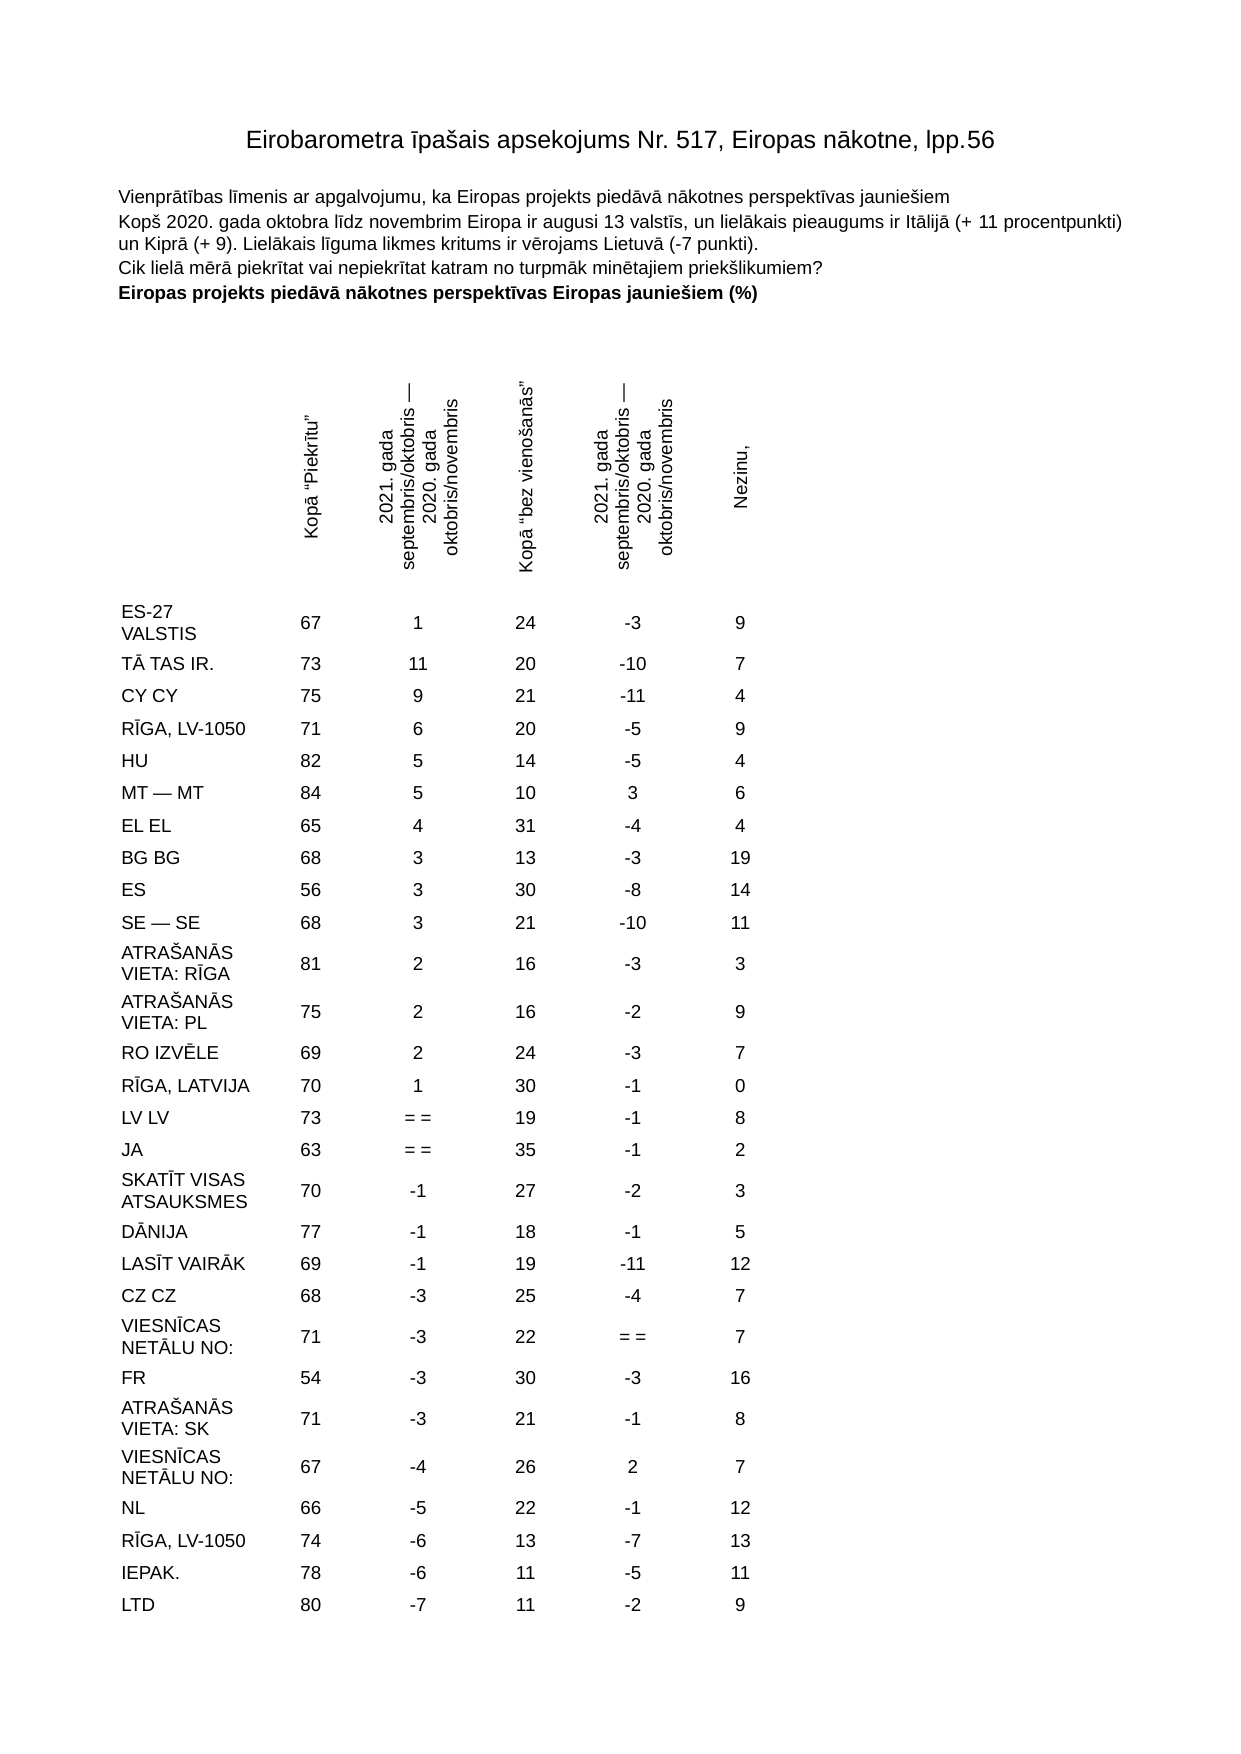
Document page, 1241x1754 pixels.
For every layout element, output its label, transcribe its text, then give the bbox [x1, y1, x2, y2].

table_cell 82 [257, 744, 364, 777]
table_cell -3 [579, 1361, 686, 1394]
table_cell 68 [257, 906, 364, 939]
table_cell -1 [579, 1069, 686, 1101]
table_cell 78 [257, 1556, 364, 1589]
table_cell -3 [364, 1361, 472, 1394]
table_cell 3 [579, 777, 686, 809]
table_cell 73 [257, 647, 364, 679]
table_cell 3 [364, 874, 472, 906]
table_cell ATRAŠANĀS VIETA: PL [118, 988, 257, 1037]
table_cell LV LV [118, 1101, 257, 1134]
table_cell 6 [364, 712, 472, 744]
table_cell 27 [472, 1166, 579, 1215]
table_cell -1 [579, 1492, 686, 1524]
table_cell 70 [257, 1166, 364, 1215]
table_cell 19 [472, 1248, 579, 1280]
table_cell -8 [579, 874, 686, 906]
table_cell 67 [257, 1443, 364, 1492]
table_cell 2 [364, 988, 472, 1037]
table_header Kopā “Piekrītu” [257, 356, 364, 598]
table_cell -5 [364, 1492, 472, 1524]
table_cell DĀNIJA [118, 1215, 257, 1247]
table_cell CZ CZ [118, 1280, 257, 1312]
table_cell 2 [364, 939, 472, 988]
table_cell 7 [686, 647, 794, 679]
table_cell 3 [364, 906, 472, 939]
table_cell 25 [472, 1280, 579, 1312]
table_cell 19 [472, 1101, 579, 1134]
table_cell LTD [118, 1589, 257, 1621]
table_cell 70 [257, 1069, 364, 1101]
table_cell 26 [472, 1443, 579, 1492]
table_cell -3 [364, 1394, 472, 1443]
table_cell 30 [472, 1361, 579, 1394]
table_cell 7 [686, 1037, 794, 1069]
text Kopš 2020. gada oktobra līdz novembrim Eiropa ir augusi 13 valstīs, un lielākais pieaugums ir Itālijā (+ 11 procentpunkti) un Kiprā (+ 9). Lielākais līguma likmes kritums ir vērojams Lietuvā (-7 punkti). [118, 211, 1122, 254]
table_cell -4 [579, 809, 686, 841]
table_cell 9 [364, 680, 472, 712]
table_cell -1 [579, 1134, 686, 1166]
table_header [118, 356, 257, 598]
table_cell 65 [257, 809, 364, 841]
table_cell 67 [257, 598, 364, 647]
table_cell 4 [686, 744, 794, 777]
table_cell 3 [686, 1166, 794, 1215]
table_cell 74 [257, 1524, 364, 1556]
table_cell 30 [472, 874, 579, 906]
table_cell -10 [579, 906, 686, 939]
table_cell 16 [686, 1361, 794, 1394]
table_cell 31 [472, 809, 579, 841]
table_cell -11 [579, 680, 686, 712]
table_cell 71 [257, 1312, 364, 1361]
table_cell -3 [579, 1037, 686, 1069]
table_cell -1 [364, 1215, 472, 1247]
table_cell 16 [472, 939, 579, 988]
table_cell 56 [257, 874, 364, 906]
table_cell -1 [579, 1394, 686, 1443]
table_cell 20 [472, 712, 579, 744]
table_cell MT — MT [118, 777, 257, 809]
table_cell 71 [257, 1394, 364, 1443]
table_cell RĪGA, LATVIJA [118, 1069, 257, 1101]
table_cell 9 [686, 598, 794, 647]
table_cell -3 [364, 1312, 472, 1361]
table_cell 81 [257, 939, 364, 988]
text Eiropas projekts piedāvā nākotnes perspektīvas Eiropas jauniešiem (%) [118, 282, 1122, 303]
table_cell ES [118, 874, 257, 906]
table_cell -6 [364, 1524, 472, 1556]
table_cell 22 [472, 1312, 579, 1361]
table_cell 5 [364, 777, 472, 809]
table_cell -6 [364, 1556, 472, 1589]
table_cell 77 [257, 1215, 364, 1247]
table_cell 2 [364, 1037, 472, 1069]
table_cell EL EL [118, 809, 257, 841]
table_cell ATRAŠANĀS VIETA: RĪGA [118, 939, 257, 988]
table_cell CY CY [118, 680, 257, 712]
table_cell HU [118, 744, 257, 777]
table_cell 0 [686, 1069, 794, 1101]
table_cell 9 [686, 712, 794, 744]
table_cell 11 [472, 1589, 579, 1621]
table_cell -5 [579, 712, 686, 744]
table_cell RO IZVĒLE [118, 1037, 257, 1069]
table_cell 35 [472, 1134, 579, 1166]
table_cell -1 [364, 1166, 472, 1215]
table_cell 75 [257, 680, 364, 712]
table_cell 30 [472, 1069, 579, 1101]
table_cell RĪGA, LV-1050 [118, 712, 257, 744]
table_cell BG BG [118, 841, 257, 874]
table_cell IEPAK. [118, 1556, 257, 1589]
table_cell 14 [686, 874, 794, 906]
table_cell -2 [579, 988, 686, 1037]
table_cell 4 [686, 680, 794, 712]
table_cell -7 [579, 1524, 686, 1556]
table_cell -1 [579, 1215, 686, 1247]
table_cell = = [364, 1134, 472, 1166]
table_cell 18 [472, 1215, 579, 1247]
table_cell 7 [686, 1443, 794, 1492]
table_cell ATRAŠANĀS VIETA: SK [118, 1394, 257, 1443]
table_cell 71 [257, 712, 364, 744]
table_cell 13 [472, 1524, 579, 1556]
table_cell 8 [686, 1101, 794, 1134]
table_cell TĀ TAS IR. [118, 647, 257, 679]
table_cell -11 [579, 1248, 686, 1280]
table_header Kopā “bez vienošanās” [472, 356, 579, 598]
table_cell 21 [472, 906, 579, 939]
table_cell 13 [686, 1524, 794, 1556]
table_cell 7 [686, 1312, 794, 1361]
table_cell 69 [257, 1248, 364, 1280]
table_cell 84 [257, 777, 364, 809]
table_cell 12 [686, 1248, 794, 1280]
table_cell 11 [364, 647, 472, 679]
table_cell -4 [364, 1443, 472, 1492]
table_cell 19 [686, 841, 794, 874]
table_cell 2 [686, 1134, 794, 1166]
table_cell VIESNĪCAS NETĀLU NO: [118, 1312, 257, 1361]
table_cell -2 [579, 1589, 686, 1621]
table_cell 54 [257, 1361, 364, 1394]
table_cell SE — SE [118, 906, 257, 939]
table_cell -5 [579, 1556, 686, 1589]
table_cell VIESNĪCAS NETĀLU NO: [118, 1443, 257, 1492]
table_cell 22 [472, 1492, 579, 1524]
table_cell 9 [686, 988, 794, 1037]
table_cell -1 [579, 1101, 686, 1134]
table_cell 11 [686, 1556, 794, 1589]
table_cell 73 [257, 1101, 364, 1134]
table_cell 68 [257, 841, 364, 874]
table_cell 4 [686, 809, 794, 841]
table_header 2021. gada septembris/oktobris — 2020. gada oktobris/novembris [364, 356, 472, 598]
table_cell 6 [686, 777, 794, 809]
table_cell -7 [364, 1589, 472, 1621]
table_cell 80 [257, 1589, 364, 1621]
table_cell NL [118, 1492, 257, 1524]
table_cell -3 [579, 939, 686, 988]
table_cell 63 [257, 1134, 364, 1166]
table_cell 4 [364, 809, 472, 841]
table_cell -1 [364, 1248, 472, 1280]
table_cell -5 [579, 744, 686, 777]
table_cell 3 [686, 939, 794, 988]
table_cell 8 [686, 1394, 794, 1443]
text Vienprātības līmenis ar apgalvojumu, ka Eiropas projekts piedāvā nākotnes perspektīvas jauniešiem [118, 186, 1122, 208]
table_cell 2 [579, 1443, 686, 1492]
text Cik lielā mērā piekrītat vai nepiekrītat katram no turpmāk minētajiem priekšlikumiem? [118, 257, 1122, 279]
table_header 2021. gada septembris/oktobris — 2020. gada oktobris/novembris [579, 356, 686, 598]
table_cell -3 [364, 1280, 472, 1312]
table_cell 16 [472, 988, 579, 1037]
table_cell 1 [364, 1069, 472, 1101]
table_cell 11 [686, 906, 794, 939]
table_cell RĪGA, LV-1050 [118, 1524, 257, 1556]
table_cell -10 [579, 647, 686, 679]
table_cell ES-27 VALSTIS [118, 598, 257, 647]
table_cell -4 [579, 1280, 686, 1312]
table_cell 5 [364, 744, 472, 777]
table_cell JA [118, 1134, 257, 1166]
table_cell -2 [579, 1166, 686, 1215]
table_cell 12 [686, 1492, 794, 1524]
table_header Nezinu, [686, 356, 794, 598]
table_cell 68 [257, 1280, 364, 1312]
table_cell 13 [472, 841, 579, 874]
table_cell 5 [686, 1215, 794, 1247]
table_cell 24 [472, 1037, 579, 1069]
table_cell 21 [472, 1394, 579, 1443]
table_cell 10 [472, 777, 579, 809]
table_cell -3 [579, 841, 686, 874]
table_cell SKATĪT VISAS ATSAUKSMES [118, 1166, 257, 1215]
table_cell LASĪT VAIRĀK [118, 1248, 257, 1280]
table_cell 11 [472, 1556, 579, 1589]
table_cell -3 [579, 598, 686, 647]
table_cell 24 [472, 598, 579, 647]
table_cell 21 [472, 680, 579, 712]
table_cell 7 [686, 1280, 794, 1312]
table_cell 69 [257, 1037, 364, 1069]
table_cell 14 [472, 744, 579, 777]
table_cell 1 [364, 598, 472, 647]
table_cell = = [579, 1312, 686, 1361]
table_cell 20 [472, 647, 579, 679]
table_cell 66 [257, 1492, 364, 1524]
table_cell FR [118, 1361, 257, 1394]
table_cell 75 [257, 988, 364, 1037]
table_cell 9 [686, 1589, 794, 1621]
table_cell 3 [364, 841, 472, 874]
table_cell = = [364, 1101, 472, 1134]
